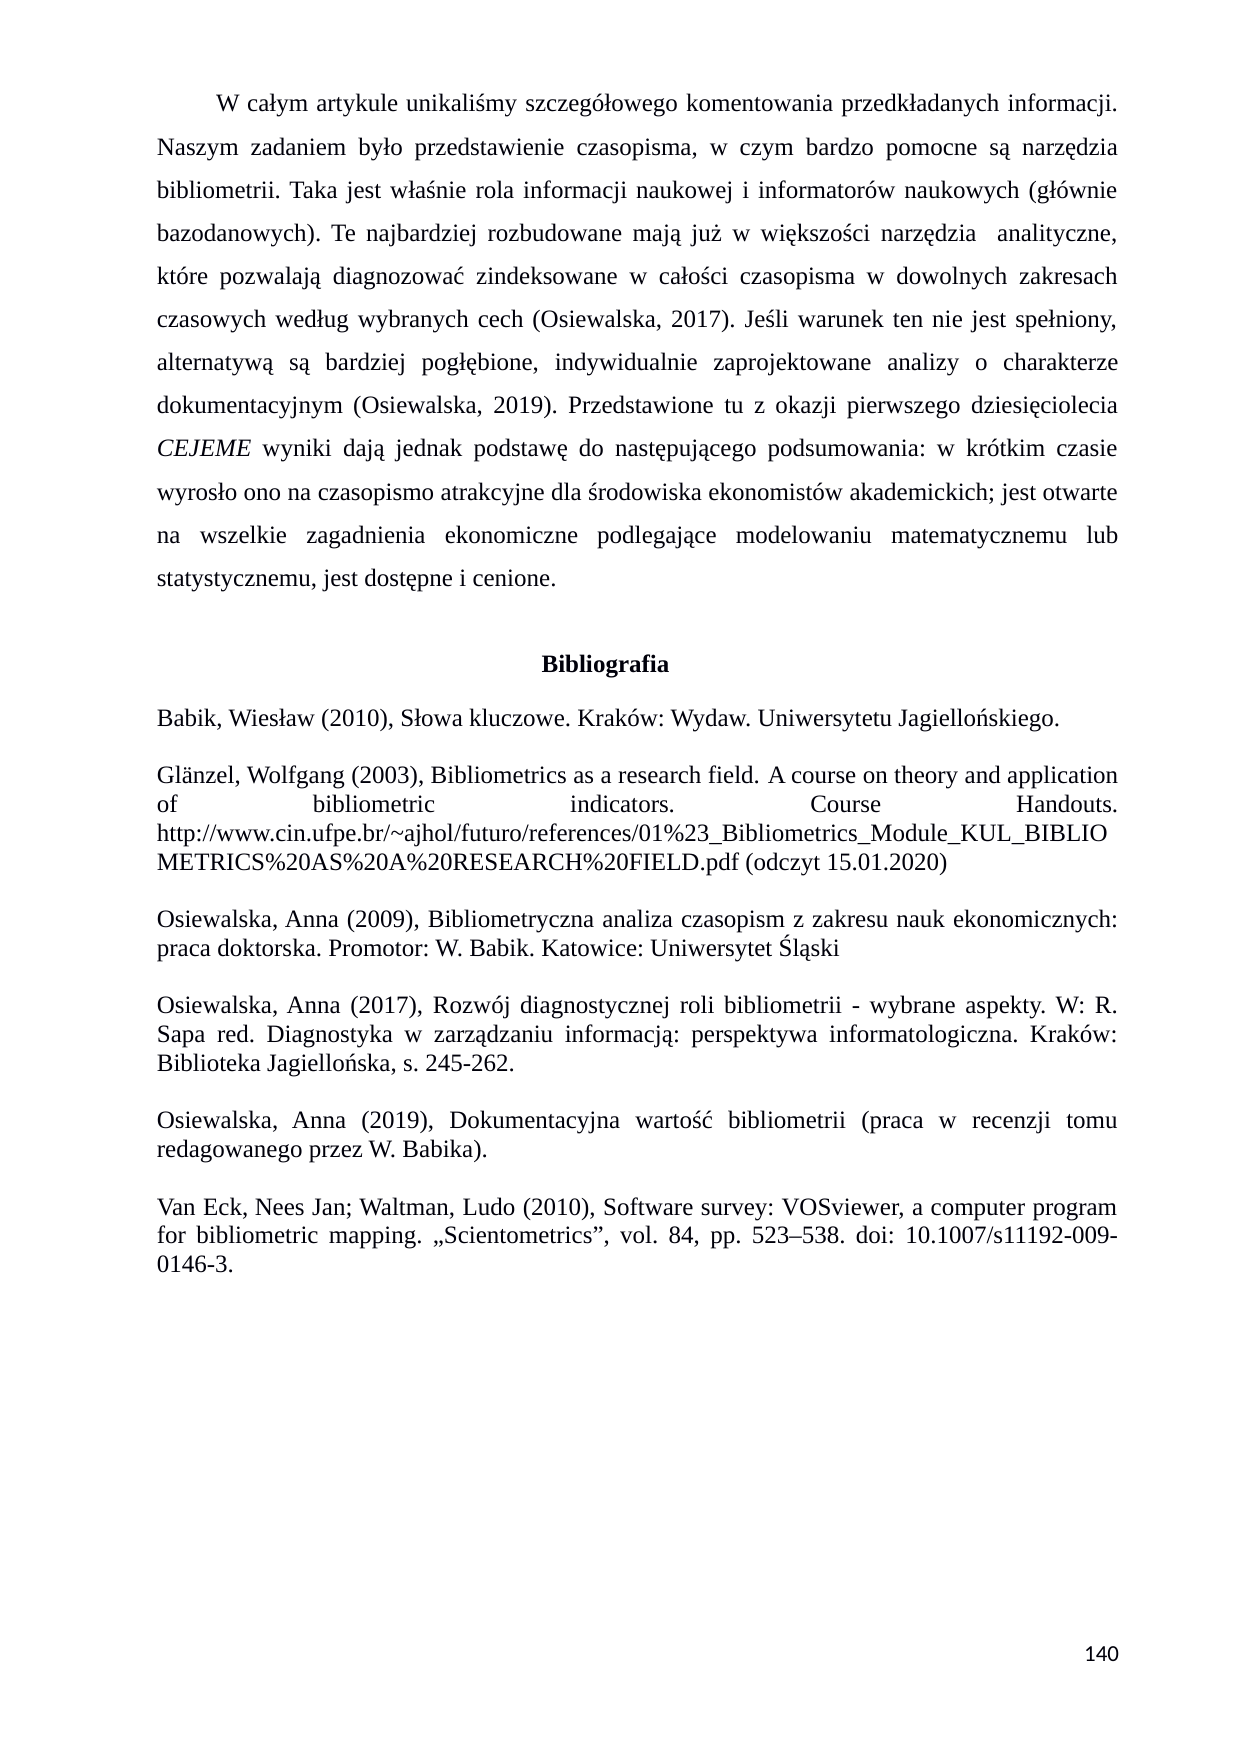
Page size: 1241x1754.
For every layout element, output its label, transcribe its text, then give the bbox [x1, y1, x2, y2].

text Osiewalska, Anna (2009), Bibliometryczna analiza czasopism z zakresu nauk ekonomicznych: praca doktorska. Promotor: W. Babik. Katowice: Uniwersytet Śląski [157, 904, 1119, 962]
text Osiewalska, Anna (2017), Rozwój diagnostycznej roli bibliometrii - wybrane aspekty. W: R. Sapa red. Diagnostyka w zarządzaniu informacją: perspektywa informatologiczna. Kraków: Biblioteka Jagiellońska, s. 245-262. [157, 991, 1119, 1077]
text Glänzel, Wolfgang (2003), Bibliometrics as a research field. A course on theory and application of bibliometric indicators. Course Handouts. http://www.cin.ufpe.br/~ajhol/futuro/references/01%23_Bibliometrics_Module_KUL_BIBLIOMETRICS%20AS%20A%20RESEARCH%20FIELD.pdf (odczyt 15.01.2020) [157, 761, 1119, 876]
text Babik, Wiesław (2010), Słowa kluczowe. Kraków: Wydaw. Uniwersytetu Jagiellońskiego. [157, 703, 1119, 732]
text Van Eck, Nees Jan; Waltman, Ludo (2010), Software survey: VOSviewer, a computer program for bibliometric mapping. „Scientometrics”, vol. 84, pp. 523–538. doi: 10.1007/s11192-009-0146-3. [157, 1192, 1119, 1278]
text Bibliografia [92, 649, 1119, 678]
text Osiewalska, Anna (2019), Dokumentacyjna wartość bibliometrii (praca w recenzji tomu redagowanego przez W. Babika). [157, 1106, 1119, 1163]
text W całym artykule unikaliśmy szczegółowego komentowania przedkładanych informacji. Naszym zadaniem było przedstawienie czasopisma, w czym bardzo pomocne są narzędzia bibliometrii. Taka jest właśnie rola informacji naukowej i informatorów naukowych (głównie bazodanowych). Te najbardziej rozbudowane mają już w większości narzędzia analityczne, które pozwalają diagnozować zindeksowane w całości czasopisma w dowolnych zakresach czasowych według wybranych cech (Osiewalska, 2017). Jeśli warunek ten nie jest spełniony, alternatywą są bardziej pogłębione, indywidualnie zaprojektowane analizy o charakterze dokumentacyjnym (Osiewalska, 2019). Przedstawione tu z okazji pierwszego dziesięciolecia CEJEME wyniki dają jednak podstawę do następującego podsumowania: w krótkim czasie wyrosło ono na czasopismo atrakcyjne dla środowiska ekonomistów akademickich; jest otwarte na wszelkie zagadnienia ekonomiczne podlegające modelowaniu matematycznemu lub statystycznemu, jest dostępne i cenione. [157, 88, 1119, 592]
